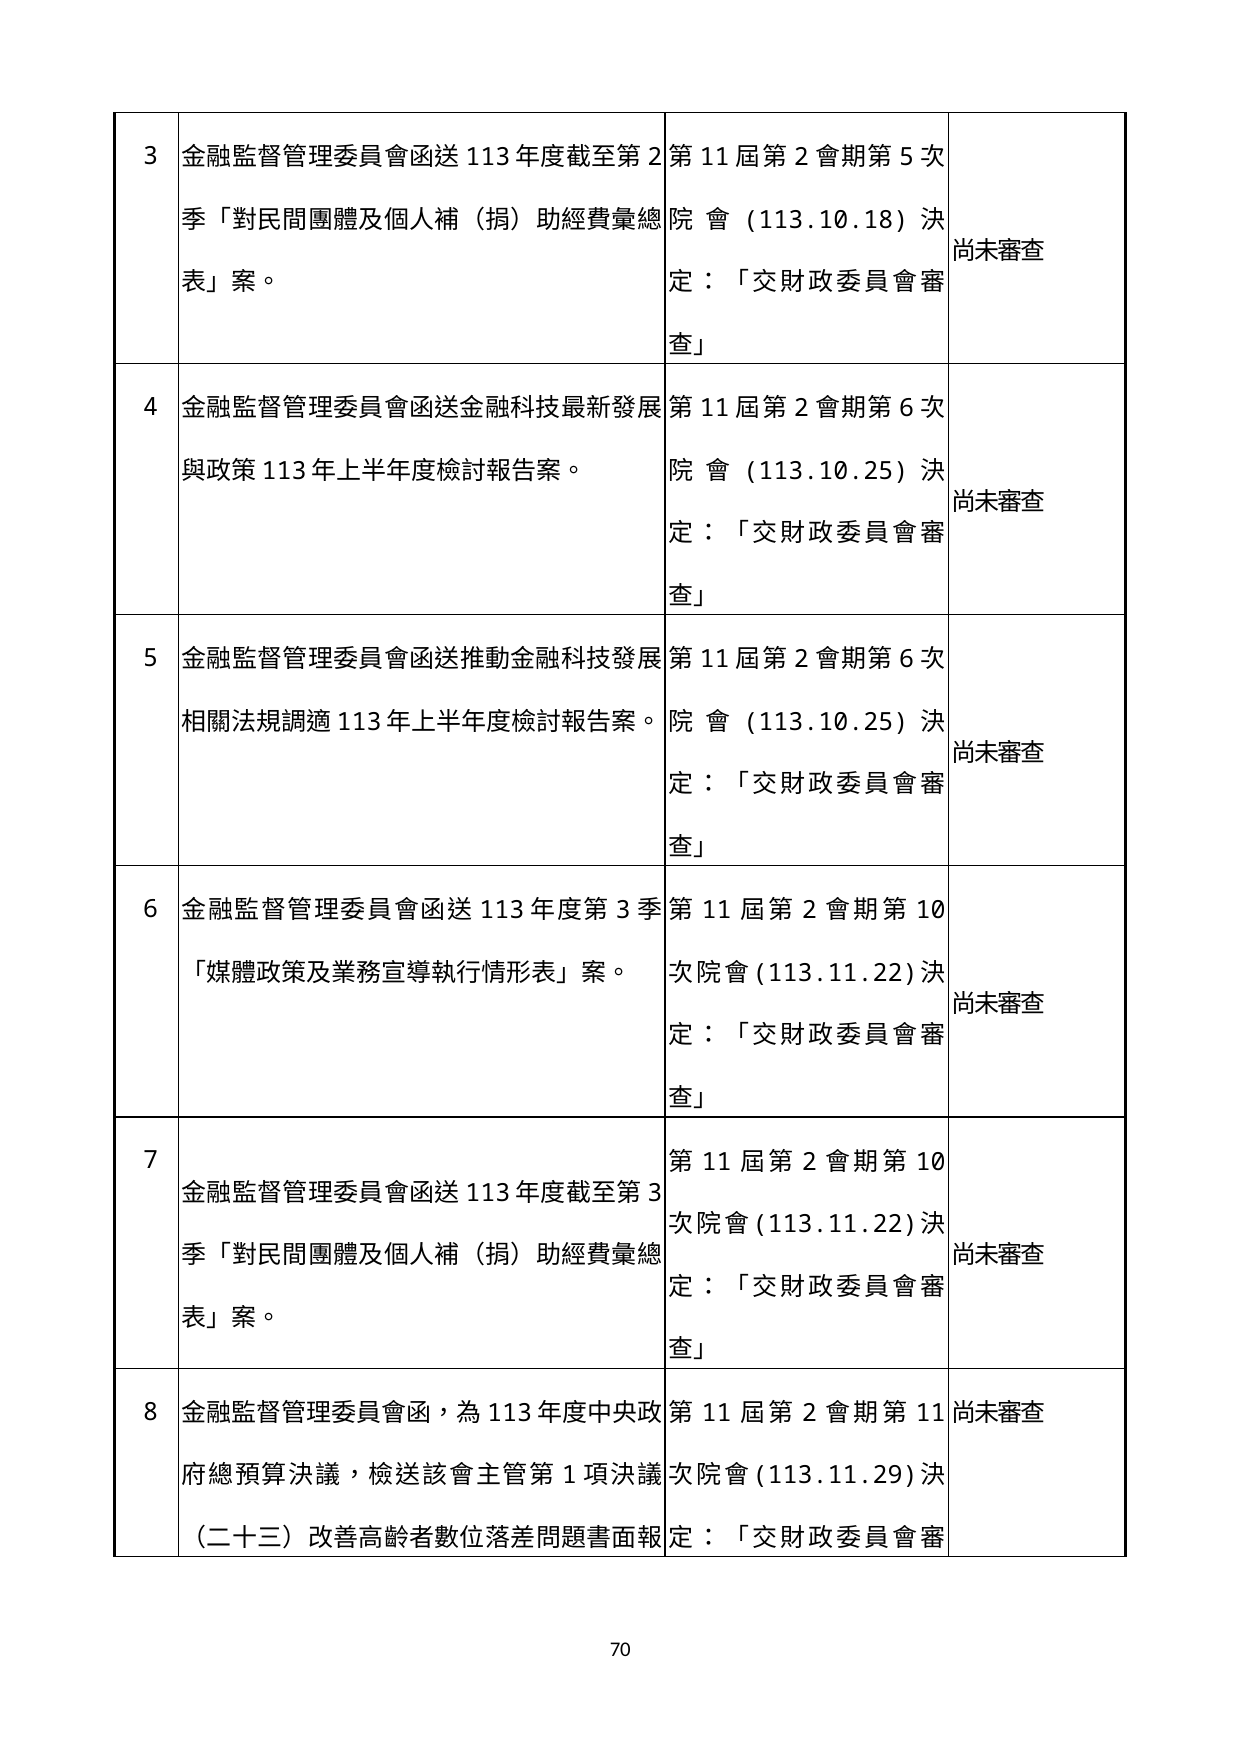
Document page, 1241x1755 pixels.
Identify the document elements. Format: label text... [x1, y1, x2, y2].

table_cell 尚未審查 [949, 615, 1124, 865]
table_cell 第11屆第2會期第10次院會(113.11.22)決定：「交財政委員會審查」 [666, 1118, 948, 1367]
table_cell 第11屆第2會期第6次院會(113.10.25)決定：「交財政委員會審查」 [666, 364, 948, 614]
table_cell [116, 113, 178, 363]
table_cell 尚未審查 [949, 1369, 1124, 1556]
table_cell 金融監督管理委員會函送113年度第3季「媒體政策及業務宣導執行情形表」案。 [179, 866, 664, 1116]
table_cell 金融監督管理委員會函送金融科技最新發展與政策113年上半年度檢討報告案。 [179, 364, 664, 614]
table_cell 第11屆第2會期第10次院會(113.11.22)決定：「交財政委員會審查」 [666, 866, 948, 1116]
table_cell 金融監督管理委員會函，為113年度中央政府總預算決議，檢送該會主管第1項決議（二十三）改善高齡者數位落差問題書面報 [179, 1369, 664, 1556]
table_cell 尚未審查 [949, 866, 1124, 1116]
table_cell [116, 1369, 178, 1556]
table_cell 第11屆第2會期第5次院會(113.10.18)決定：「交財政委員會審查」 [666, 113, 948, 363]
table_cell [116, 866, 178, 1116]
table_cell 第11屆第2會期第11次院會(113.11.29)決定：「交財政委員會審 [666, 1369, 948, 1556]
table_cell 第11屆第2會期第6次院會(113.10.25)決定：「交財政委員會審查」 [666, 615, 948, 865]
table_cell 金融監督管理委員會函送113年度截至第2季「對民間團體及個人補（捐）助經費彙總表」案。 [179, 113, 664, 363]
table_cell [116, 615, 178, 865]
table_cell [116, 1118, 178, 1367]
table_cell 金融監督管理委員會函送113年度截至第3季「對民間團體及個人補（捐）助經費彙總表」案。 [179, 1118, 664, 1367]
table_cell 尚未審查 [949, 364, 1124, 614]
table_cell [116, 364, 178, 614]
table_cell 尚未審查 [949, 113, 1124, 363]
table_cell 金融監督管理委員會函送推動金融科技發展相關法規調適113年上半年度檢討報告案。 [179, 615, 664, 865]
table_cell 尚未審查 [949, 1118, 1124, 1367]
